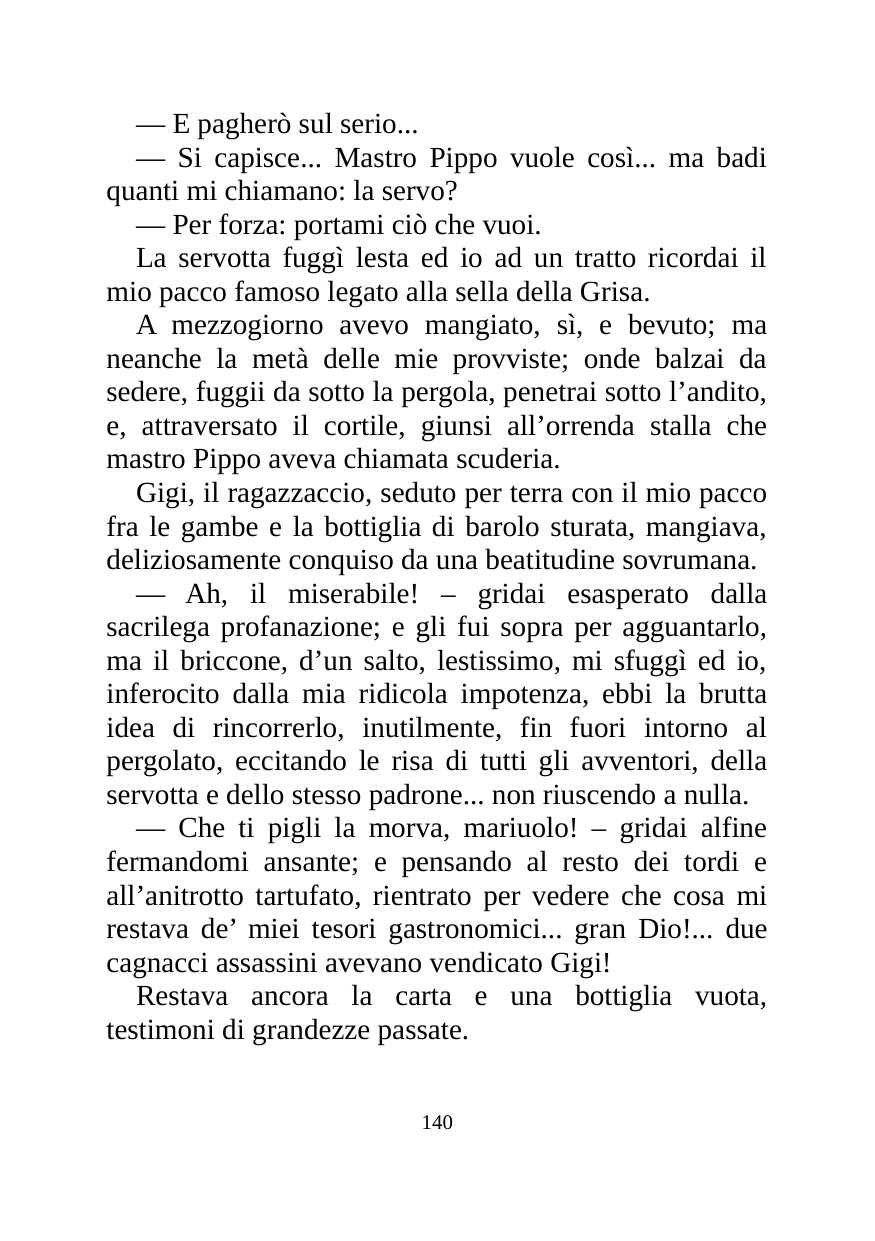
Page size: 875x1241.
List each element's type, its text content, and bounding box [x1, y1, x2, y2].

text Restava ancora la carta e una bottiglia vuota, testimoni di grandezze passate. [106, 978, 768, 1045]
text — Si capisce... Mastro Pippo vuole così... ma badi quanti mi chiamano: la servo? [106, 140, 768, 207]
text — Per forza: portami ciò che vuoi. [106, 207, 768, 240]
text — E pagherò sul serio... [106, 106, 768, 140]
text Gigi, il ragazzaccio, seduto per terra con il mio pacco fra le gambe e la bottiglia di barolo sturata, mangiava, deliziosamente conquiso da una beatitudine sovrumana. [106, 475, 768, 576]
text A mezzogiorno avevo mangiato, sì, e bevuto; ma neanche la metà delle mie provviste; onde balzai da sedere, fuggii da sotto la pergola, penetrai sotto l’andito, e, attraversato il cortile, giunsi all’orrenda stalla che mastro Pippo aveva chiamata scuderia. [106, 307, 768, 475]
text La servotta fuggì lesta ed io ad un tratto ricordai il mio pacco famoso legato alla sella della Grisa. [106, 240, 768, 307]
text — Ah, il miserabile! – gridai esasperato dalla sacrilega profanazione; e gli fui sopra per agguantarlo, ma il briccone, d’un salto, lestissimo, mi sfuggì ed io, inferocito dalla mia ridicola impotenza, ebbi la brutta idea di rincorrerlo, inutilmente, fin fuori intorno al pergolato, eccitando le risa di tutti gli avventori, della servotta e dello stesso padrone... non riuscendo a nulla. [106, 576, 768, 811]
text — Che ti pigli la morva, mariuolo! – gridai alfine fermandomi ansante; e pensando al resto dei tordi e all’anitrotto tartufato, rientrato per vedere che cosa mi restava de’ miei tesori gastronomici... gran Dio!... due cagnacci assassini avevano vendicato Gigi! [106, 811, 768, 978]
